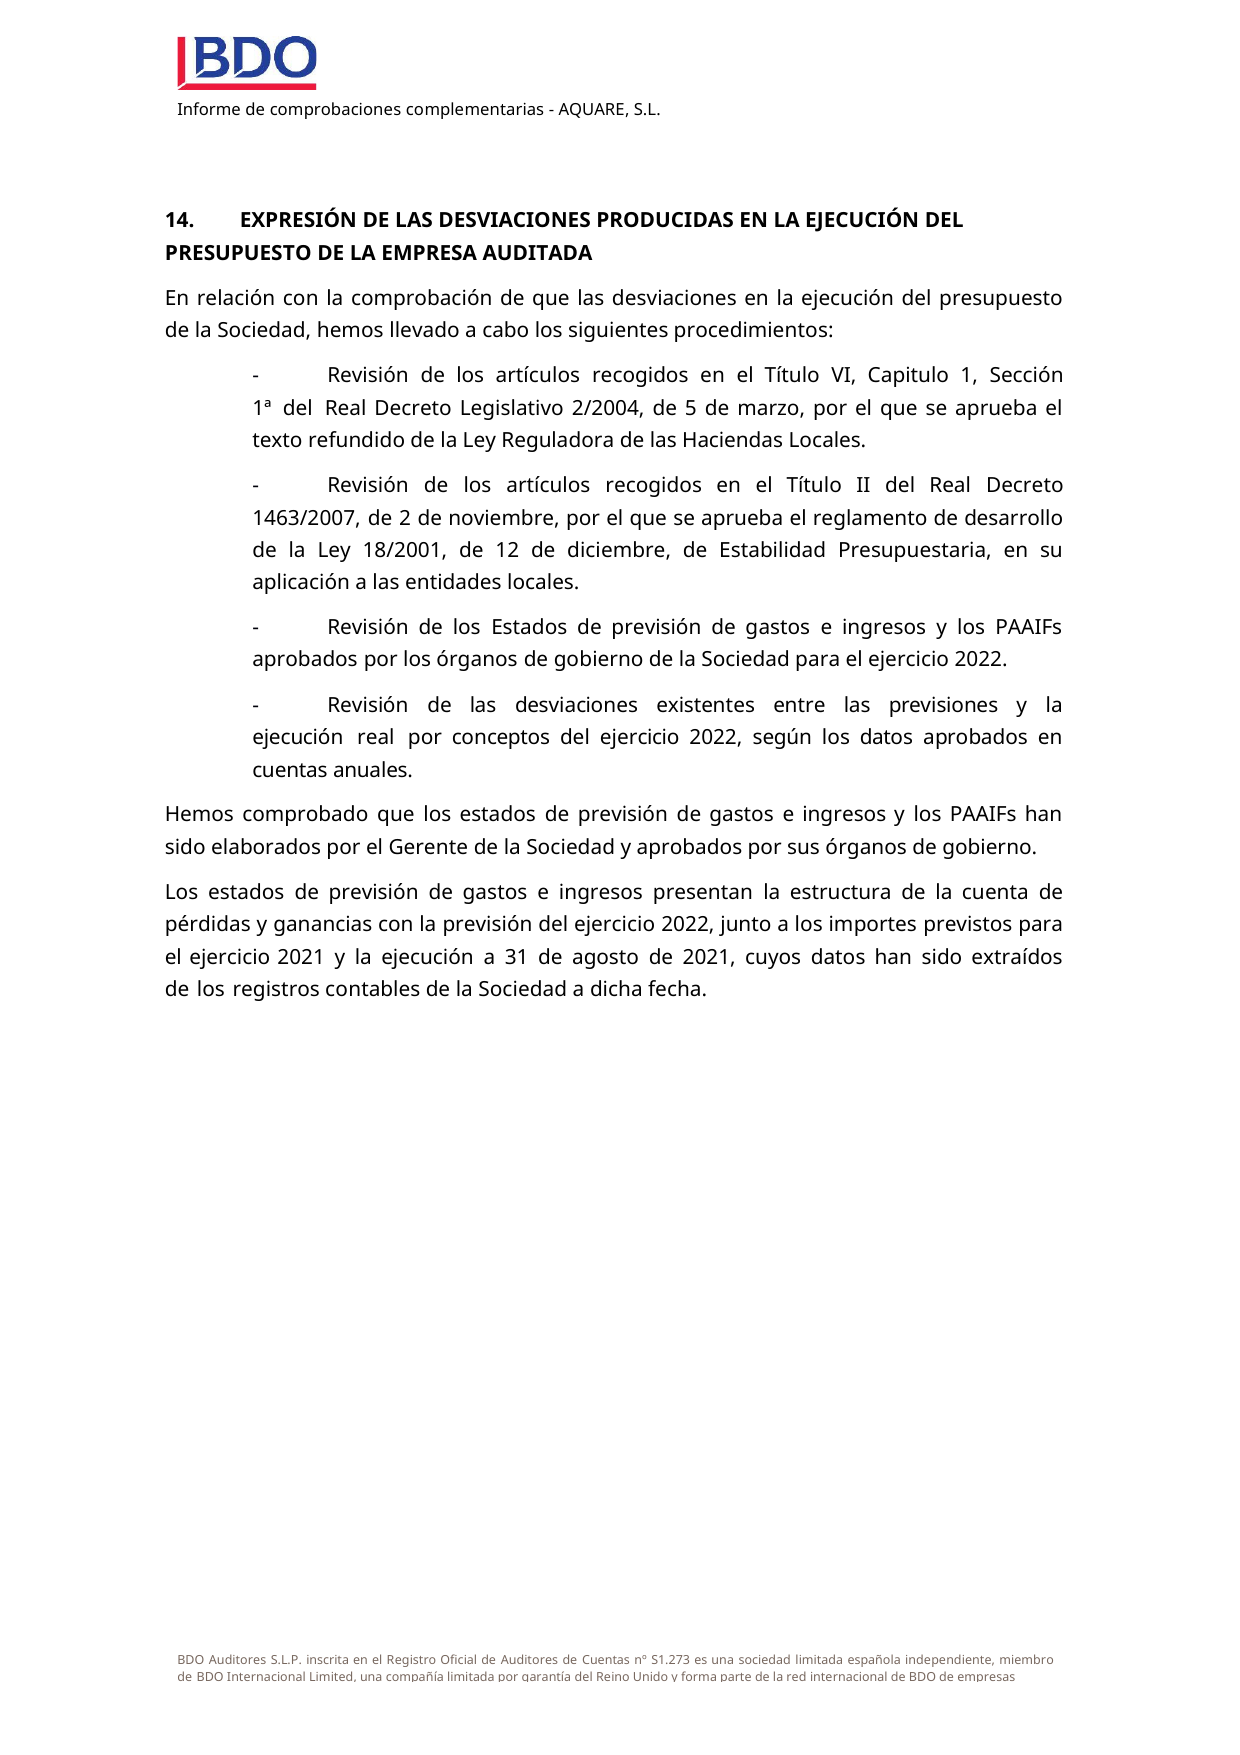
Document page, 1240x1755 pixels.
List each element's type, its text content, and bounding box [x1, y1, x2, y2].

text Hemos comprobado que los estados de previsión de gastos e ingresos y los PAAIFs han sido elaborados por el Gerente de la Sociedad y aprobados por sus órganos de gobierno. [164, 799, 1063, 861]
text En relación con la comprobación de que las desviaciones en la ejecución del presupuesto de la Sociedad, hemos llevado a cabo los siguientes procedimientos: [164, 283, 1063, 344]
list Revisión de los Estados de previsión de gastos e ingresos y los PAAIFs aprobados por los órganos de gobierno de la Sociedad para el ejercicio 2022. [252, 612, 1063, 673]
list Revisión de los artículos recogidos en el Título II del Real Decreto 1463/2007, de 2 de noviembre, por el que se aprueba el reglamento de desarrollo de la Ley 18/2001, de 12 de diciembre, de Estabilidad Presupuestaria, en su aplicación a las entidades locales. [252, 470, 1064, 596]
text Los estados de previsión de gastos e ingresos presentan la estructura de la cuenta de pérdidas y ganancias con la previsión del ejercicio 2022, junto a los importes previstos para el ejercicio 2021 y la ejecución a 31 de agosto de 2021, cuyos datos han sido extraídos de los registros contables de la Sociedad a dicha fecha. [164, 877, 1063, 1003]
list Revisión de las desviaciones existentes entre las previsiones y la ejecución real por conceptos del ejercicio 2022, según los datos aprobados en cuentas anuales. [252, 690, 1063, 783]
list EXPRESIÓN DE LAS DESVIACIONES PRODUCIDAS EN LA EJECUCIÓN DEL PRESUPUESTO DE LA EMPRESA AUDITADA [164, 205, 1063, 266]
list Revisión de los artículos recogidos en el Título VI, Capitulo 1, Sección 1ª del Real Decreto Legislativo 2/2004, de 5 de marzo, por el que se aprueba el texto refundido de la Ley Reguladora de las Haciendas Locales. [252, 360, 1063, 453]
